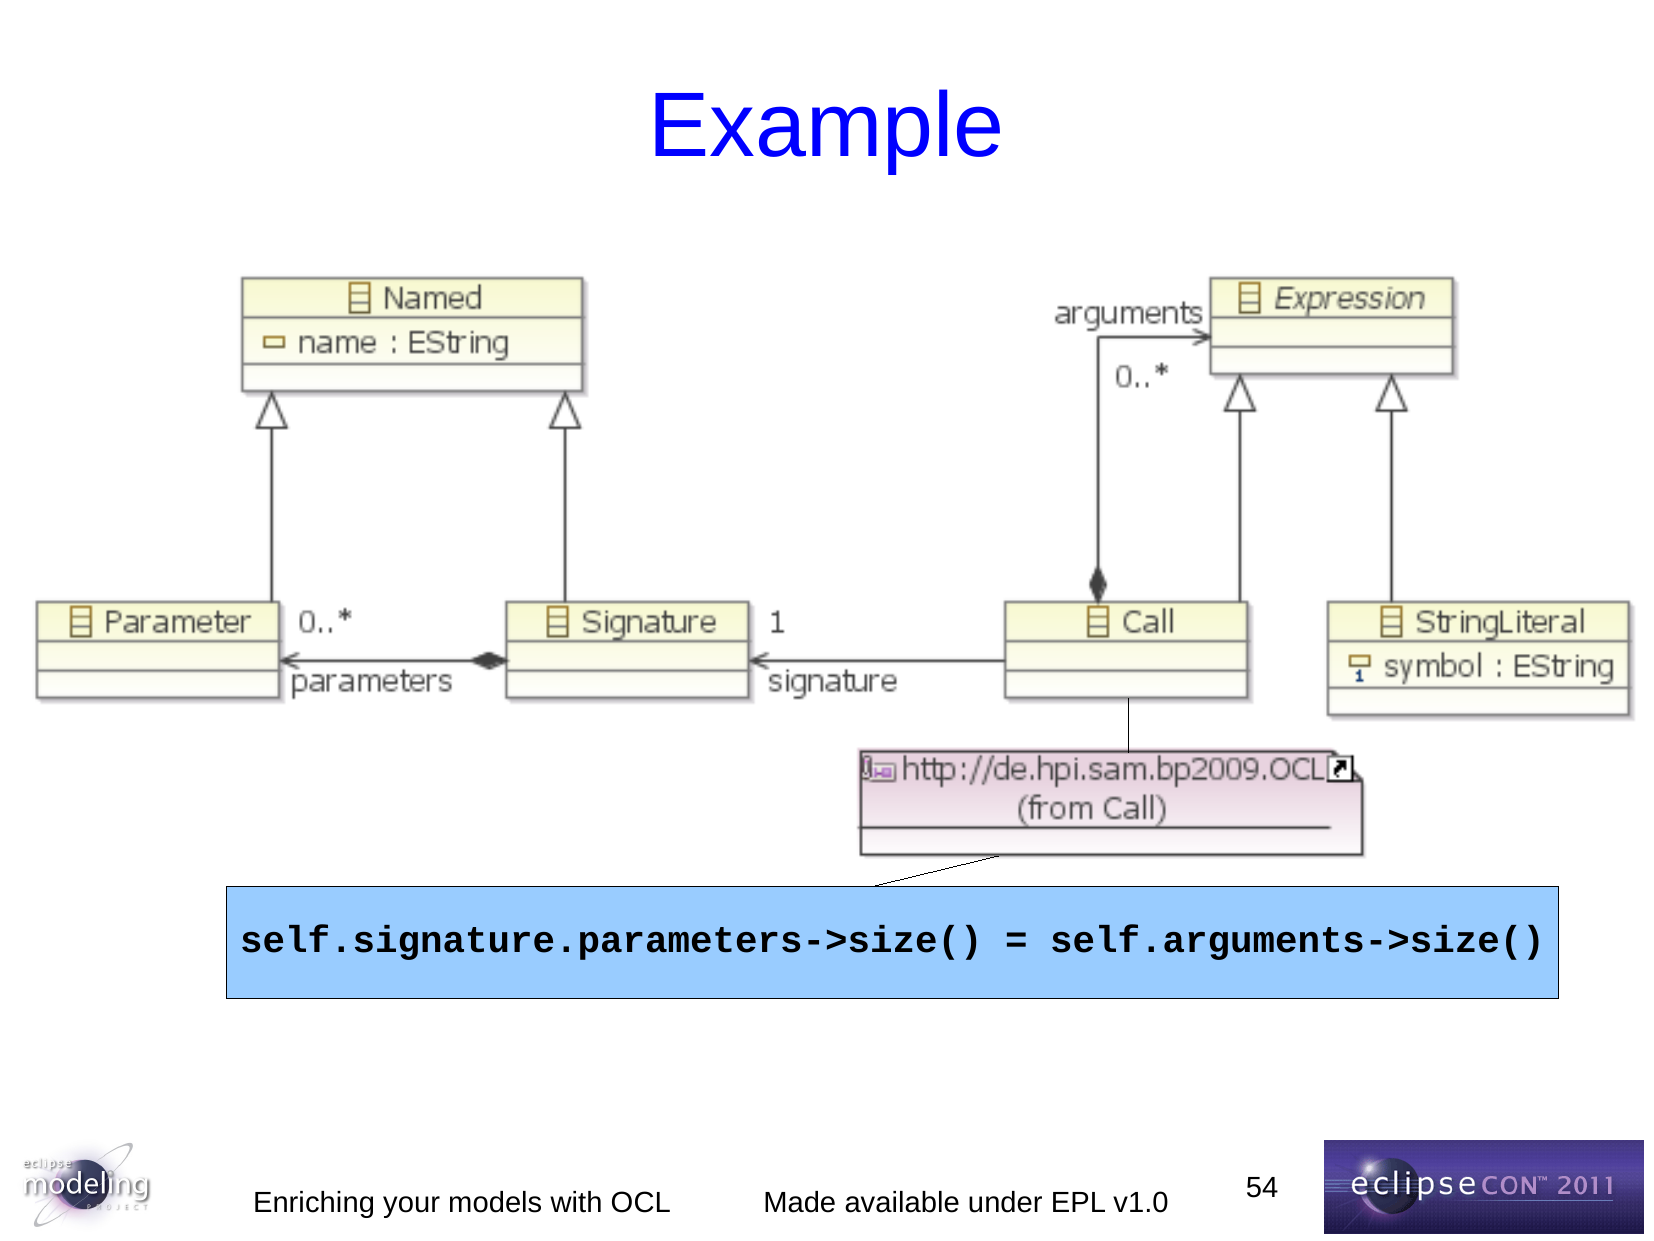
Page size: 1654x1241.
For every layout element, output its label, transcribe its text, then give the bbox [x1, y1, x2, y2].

text_box self.signature.parameters->size() = self.arguments->size() [226, 886, 1559, 999]
title Example [82, 49, 1571, 236]
picture [12, 236, 1654, 886]
picture [9, 1136, 156, 1235]
picture [1324, 1140, 1644, 1234]
